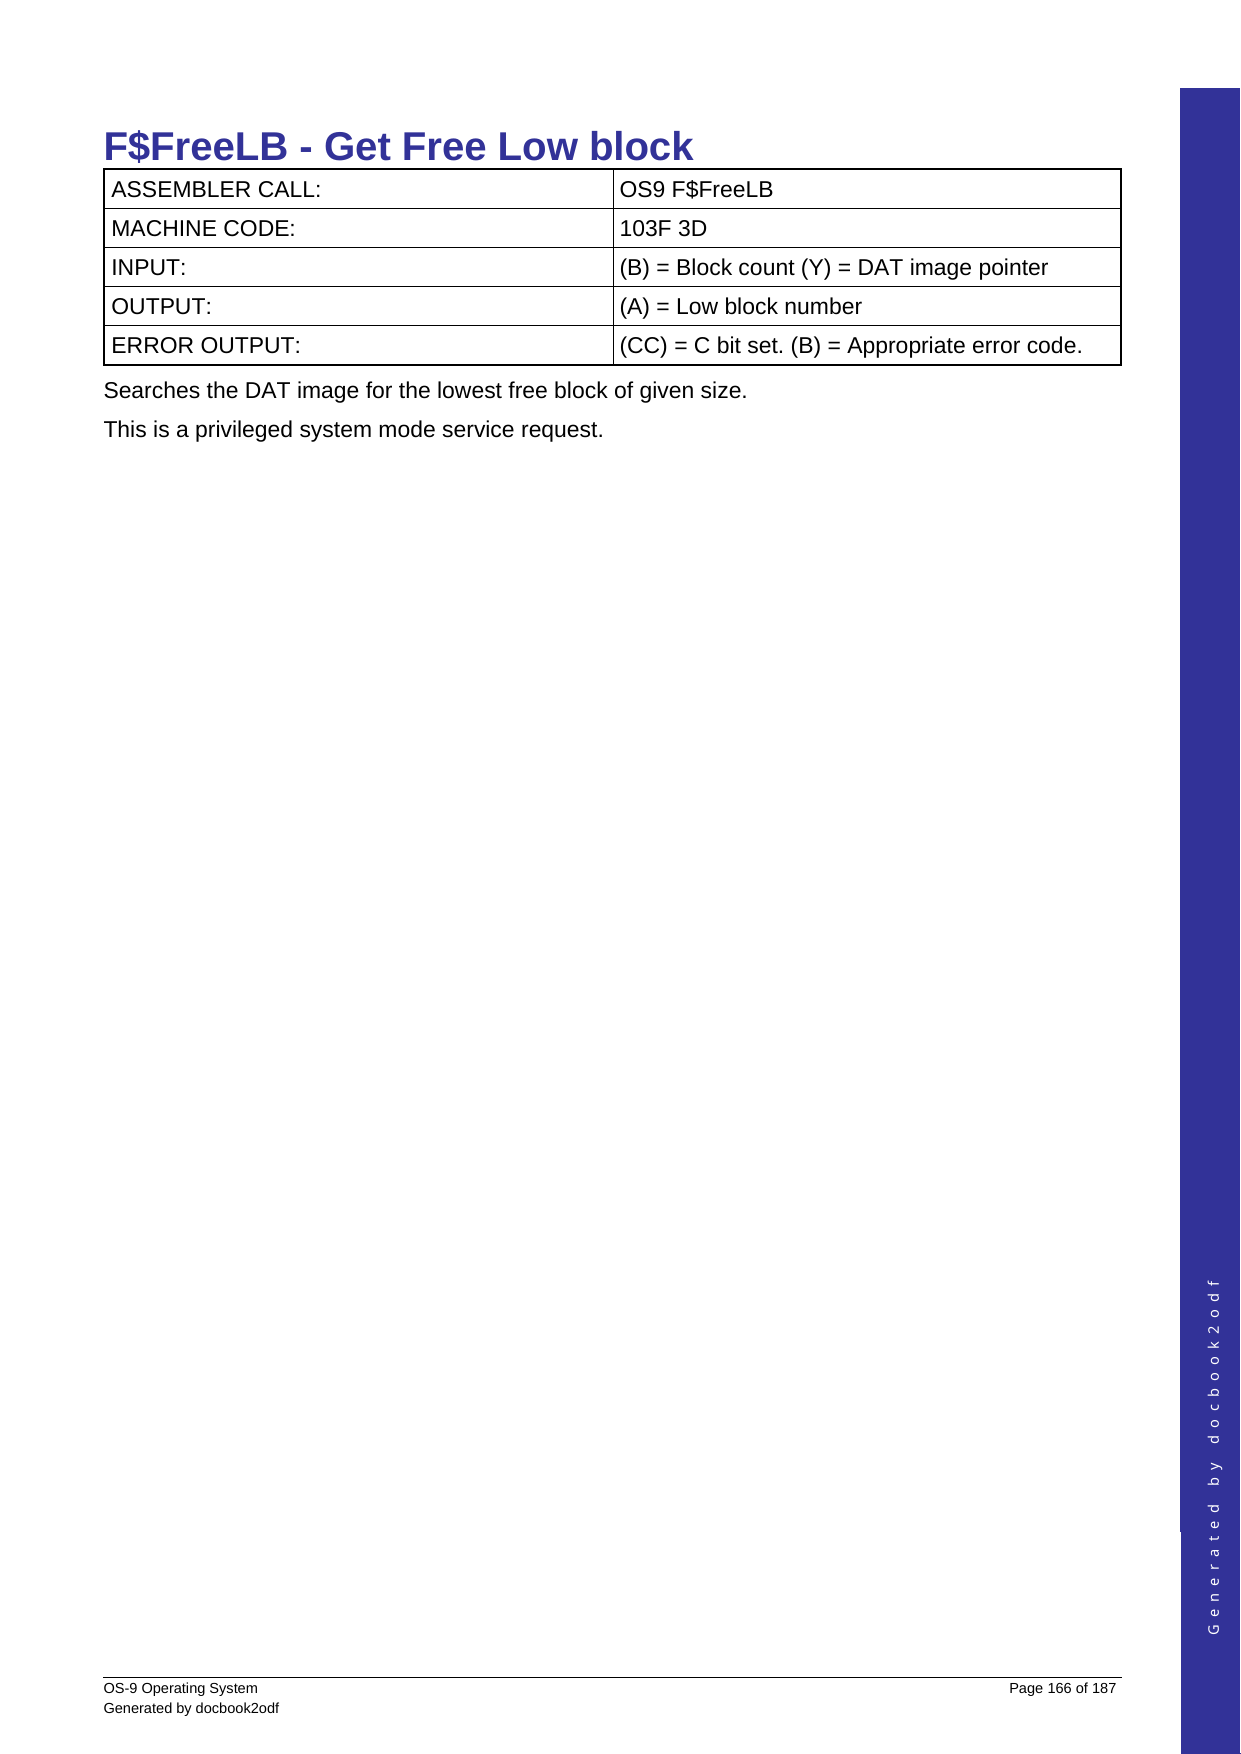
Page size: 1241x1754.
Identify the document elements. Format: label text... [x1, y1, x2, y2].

text Searches the DAT image for the lowest free block of given size. [103, 377, 1122, 404]
table_cell MACHINE CODE: [105, 209, 613, 247]
table_cell ERROR OUTPUT: [105, 326, 613, 364]
table_cell OUTPUT: [105, 287, 613, 325]
table_cell 103F 3D [614, 209, 1120, 247]
table_header OS9 F$FreeLB [614, 170, 1120, 208]
table_header ASSEMBLER CALL: [105, 170, 613, 208]
table_cell (CC) = C bit set. (B) = Appropriate error code. [614, 326, 1120, 364]
table_cell (A) = Low block number [614, 287, 1120, 325]
subtitle F$FreeLB - Get Free Low block [103, 122, 1122, 168]
table_cell (B) = Block count (Y) = DAT image pointer [614, 248, 1120, 286]
table_cell INPUT: [105, 248, 613, 286]
text This is a privileged system mode service request. [103, 416, 1122, 442]
